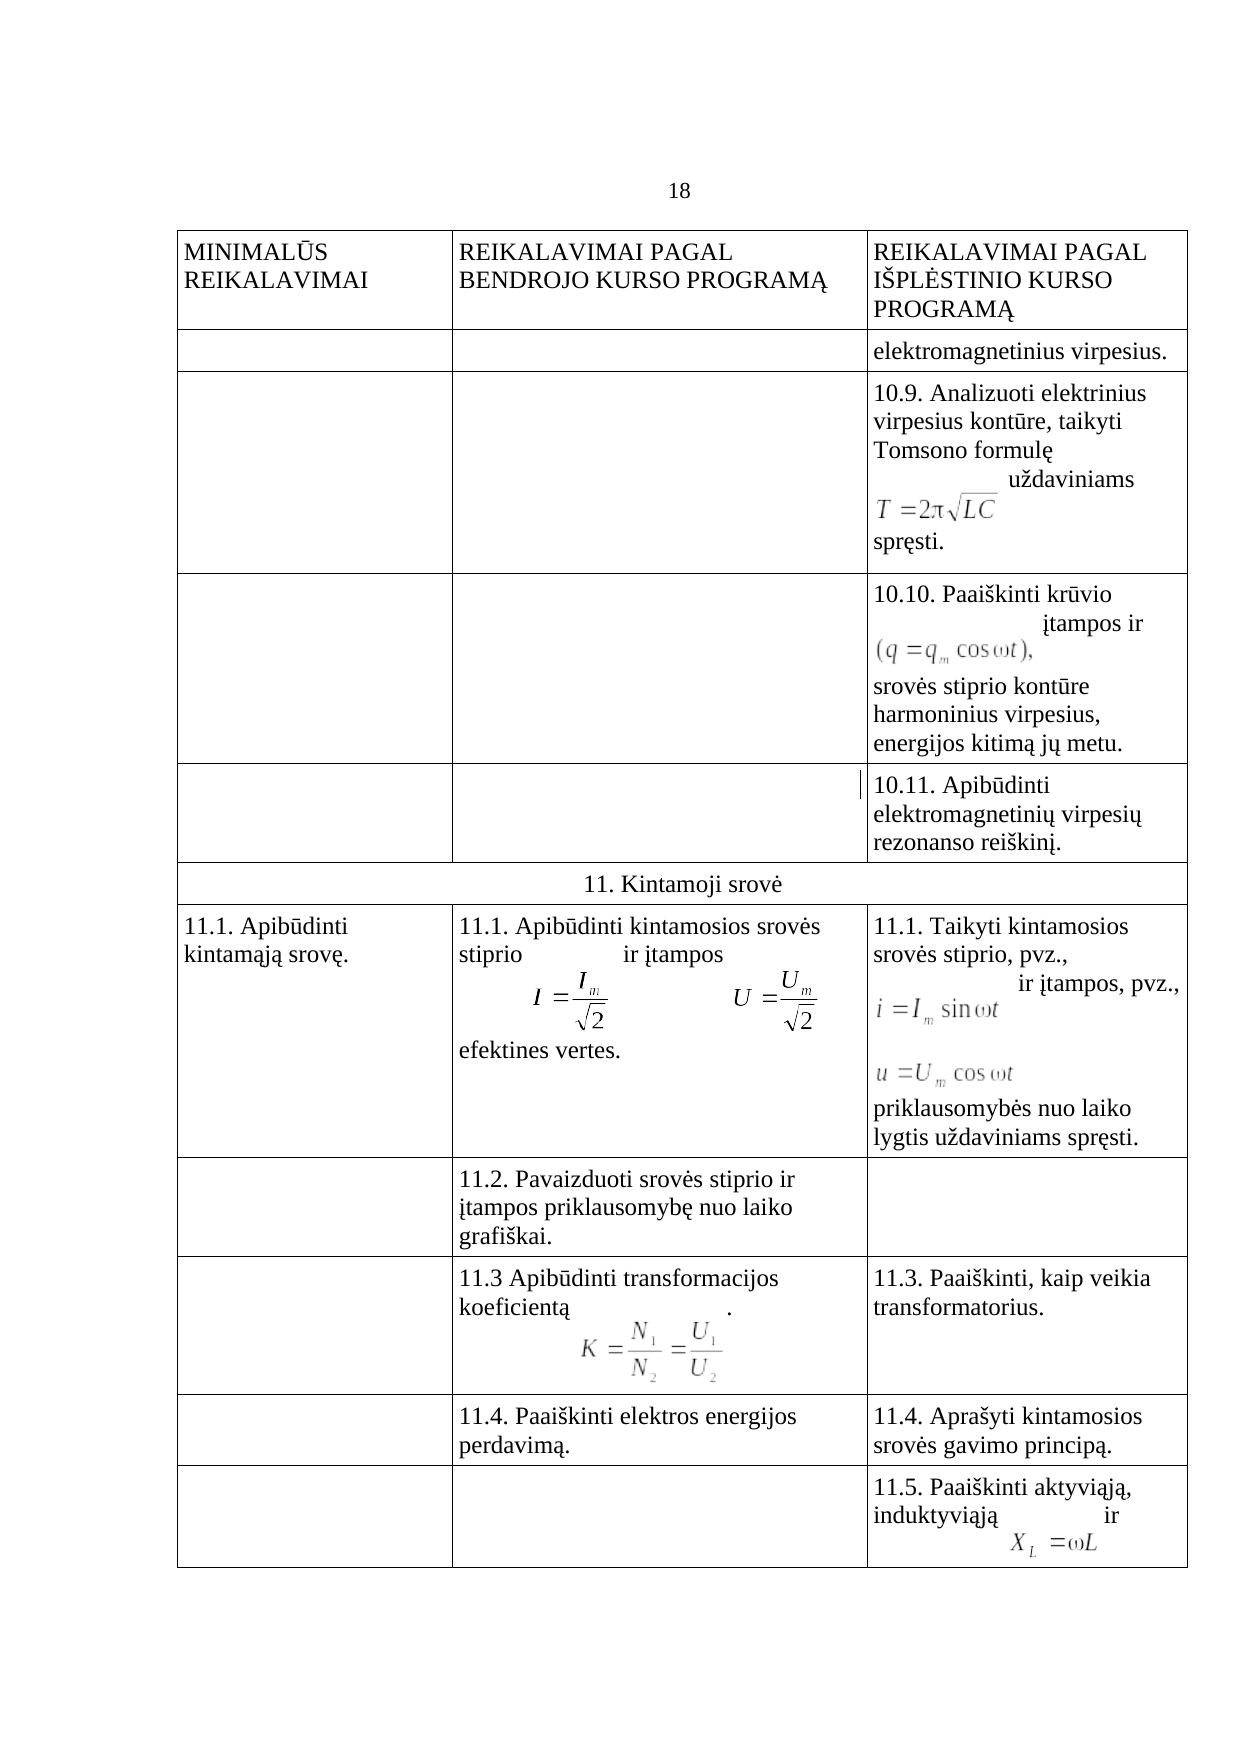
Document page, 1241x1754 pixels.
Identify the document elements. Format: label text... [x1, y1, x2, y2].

table_cell 11.1. Apibūdinti kintamąją srovę. [178, 905, 452, 1157]
table_cell [178, 330, 452, 371]
table_cell elektromagnetinius virpesius. [868, 330, 1187, 371]
table_cell [453, 1466, 867, 1567]
table_cell 11.3. Paaiškinti, kaip veikia transformatorius. [868, 1257, 1187, 1394]
table_cell [868, 1158, 1187, 1256]
table_cell 11.4. Aprašyti kintamosios srovės gavimo principą. [868, 1395, 1187, 1465]
table_cell 11.2. Pavaizduoti srovės stiprio ir įtampos priklausomybę nuo laiko grafiškai. [453, 1158, 867, 1256]
table_cell [178, 764, 452, 862]
table_cell 11.1. Taikyti kintamosios srovės stiprio, pvz., ir įtampos, pvz., priklausomybės nuo laiko lygtis uždaviniams spręsti. [868, 905, 1187, 1157]
table_cell [178, 1395, 452, 1465]
table_header REIKALAVIMAI pagal bendrojo kurso programą [453, 231, 867, 329]
table_cell [453, 574, 867, 763]
table_header REIKALAVIMAI pagal išplėstinio kurso programą [868, 231, 1187, 329]
table_cell [453, 330, 867, 371]
table_cell 10.9. Analizuoti elektrinius virpesius kontūre, taikyti Tomsono formulę uždaviniams spręsti. [868, 372, 1187, 573]
table_cell [178, 1466, 452, 1567]
table_cell [453, 372, 867, 573]
table_cell 11. Kintamoji srovė [178, 863, 1187, 904]
table_cell 10.10. Paaiškinti krūvio įtampos ir srovės stiprio kontūre harmoninius virpesius, energijos kitimą jų metu. [868, 574, 1187, 763]
table_cell [178, 372, 452, 573]
table_cell 11.3 Apibūdinti transformacijos koeficientą . [453, 1257, 867, 1394]
table_cell 11.5. Paaiškinti aktyviąją, induktyviąją ir [868, 1466, 1187, 1567]
table_cell [453, 764, 867, 862]
table_cell 11.4. Paaiškinti elektros energijos perdavimą. [453, 1395, 867, 1465]
table_cell 11.1. Apibūdinti kintamosios srovės stiprio ir įtampos efektines vertes. [453, 905, 867, 1157]
table_cell [178, 574, 452, 763]
table_cell 10.11. Apibūdinti elektromagnetinių virpesių rezonanso reiškinį. [868, 764, 1187, 862]
table_cell [178, 1158, 452, 1256]
table_cell [178, 1257, 452, 1394]
table_header MINIMALŪS REIKALAVIMAI [178, 231, 452, 329]
